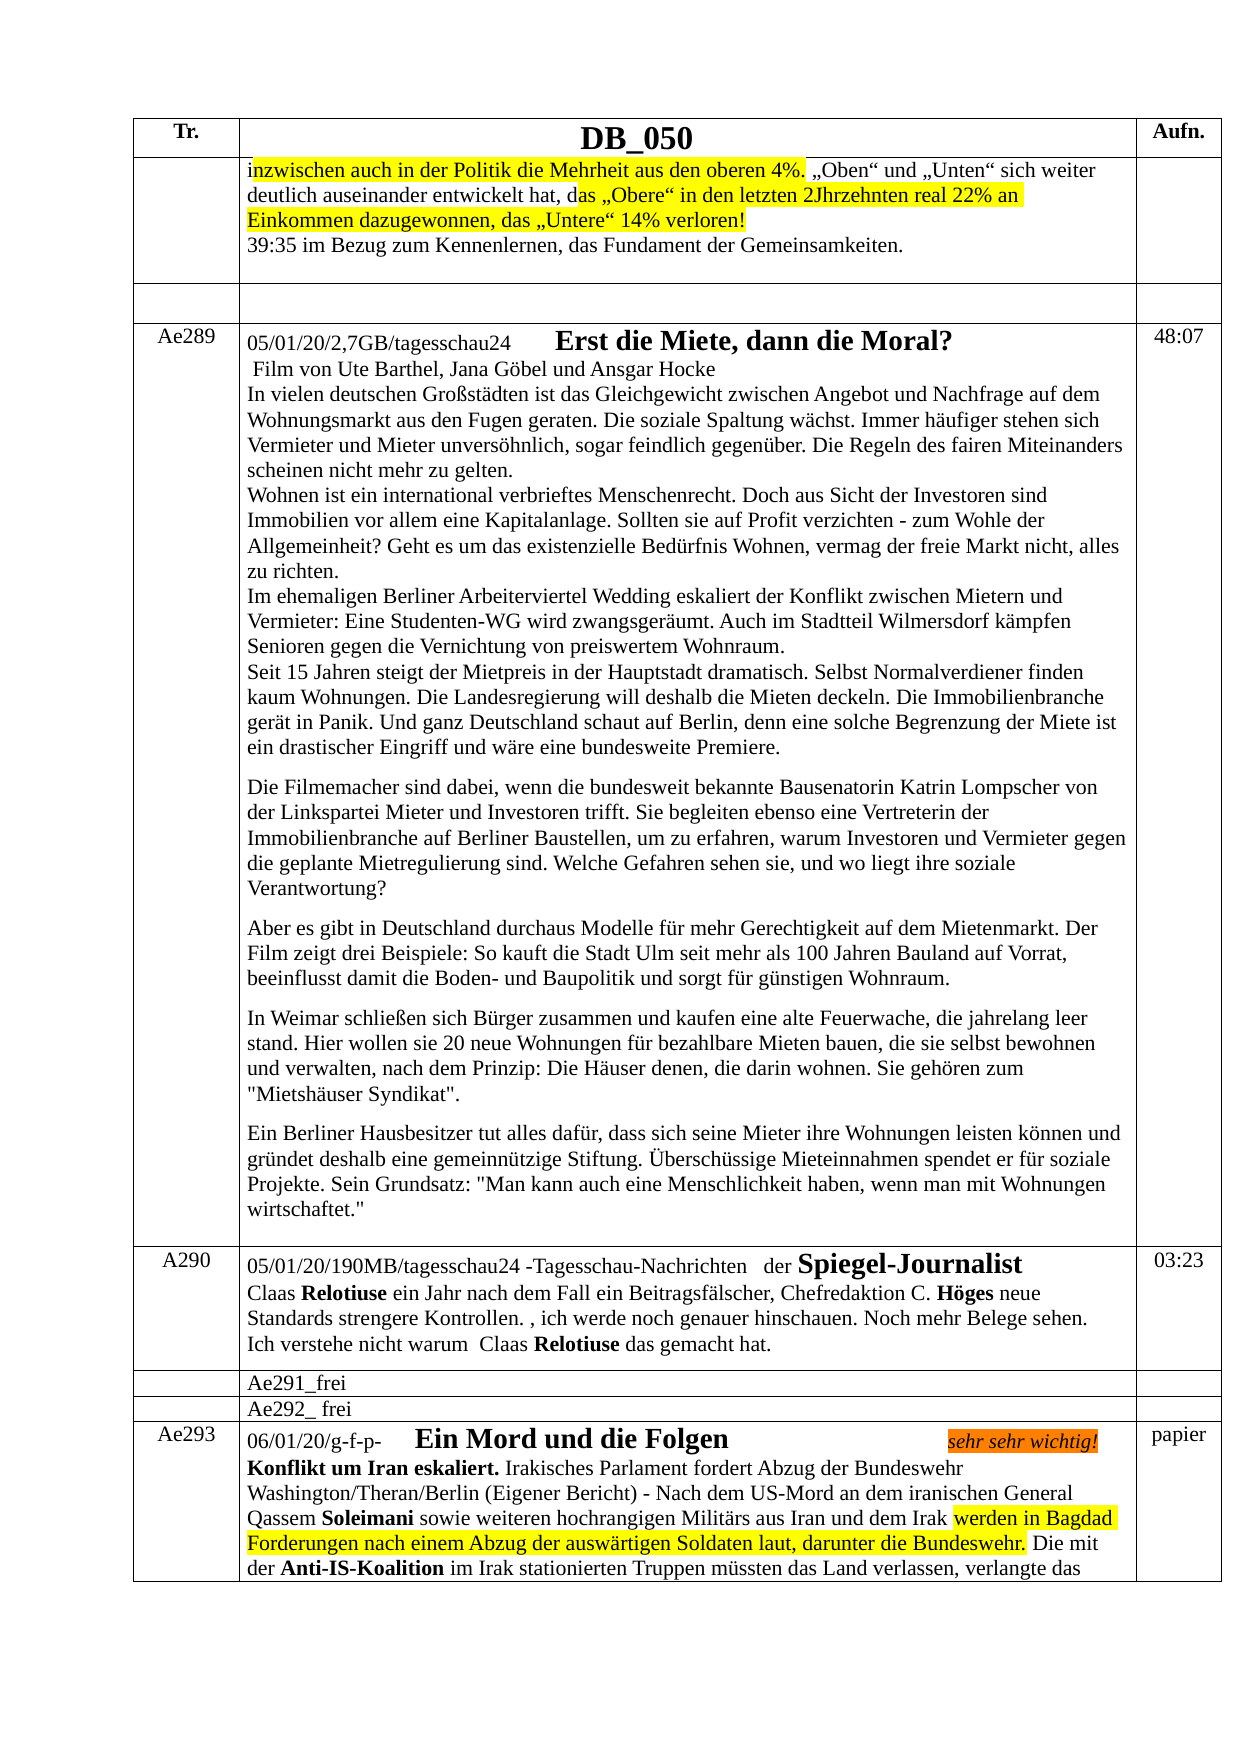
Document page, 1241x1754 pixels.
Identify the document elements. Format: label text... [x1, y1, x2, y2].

table_cell 48:07 [1137, 324, 1221, 1246]
table_cell [134, 284, 239, 323]
table_cell inzwischen auch in der Politik die Mehrheit aus den oberen 4%. „Oben“ und „Unten“ sich weiter deutlich auseinander entwickelt hat, das „Obere“ in den letzten 2Jhrzehnten real 22% an Einkommen dazugewonnen, das „Untere“ 14% verloren! 39:35 im Bezug zum Kennenlernen, das Fundament der Gemeinsamkeiten. [240, 158, 1136, 283]
table_cell 06/01/20/g-f-p- Ein Mord und die Folgen sehr sehr wichtig! Konflikt um Iran eskaliert. Irakisches Parlament fordert Abzug der Bundeswehr Washington/Theran/Berlin (Eigener Bericht) - Nach dem US-Mord an dem iranischen General Qassem Soleimani sowie weiteren hochrangigen Militärs aus Iran und dem Irak werden in Bagdad Forderungen nach einem Abzug der auswärtigen Soldaten laut, darunter die Bundeswehr. Die mit der Anti-IS-Koalition im Irak stationierten Truppen müssten das Land verlassen, verlangte das [240, 1422, 1136, 1581]
table_cell Ae291_frei [240, 1371, 1136, 1396]
table_cell 05/01/20/2,7GB/tagesschau24 Erst die Miete, dann die Moral? Film von Ute Barthel, Jana Göbel und Ansgar Hocke In vielen deutschen Großstädten ist das Gleichgewicht zwischen Angebot und Nachfrage auf dem Wohnungsmarkt aus den Fugen geraten. Die soziale Spaltung wächst. Immer häufiger stehen sich Vermieter und Mieter unversöhnlich, sogar feindlich gegenüber. Die Regeln des fairen Miteinanders scheinen nicht mehr zu gelten. Wohnen ist ein international verbrieftes Menschenrecht. Doch aus Sicht der Investoren sind Immobilien vor allem eine Kapitalanlage. Sollten sie auf Profit verzichten - zum Wohle der Allgemeinheit? Geht es um das existenzielle Bedürfnis Wohnen, vermag der freie Markt nicht, alles zu richten. Im ehemaligen Berliner Arbeiterviertel Wedding eskaliert der Konflikt zwischen Mietern und Vermieter: Eine Studenten-WG wird zwangsgeräumt. Auch im Stadtteil Wilmersdorf kämpfen Senioren gegen die Vernichtung von preiswertem Wohnraum. Seit 15 Jahren steigt der Mietpreis in der Hauptstadt dramatisch. Selbst Normalverdiener finden kaum Wohnungen. Die Landesregierung will deshalb die Mieten deckeln. Die Immobilienbranche gerät in Panik. Und ganz Deutschland schaut auf Berlin, denn eine solche Begrenzung der Miete ist ein drastischer Eingriff und wäre eine bundesweite Premiere. Die Filmemacher sind dabei, wenn die bundesweit bekannte Bausenatorin Katrin Lompscher von der Linkspartei Mieter und Investoren trifft. Sie begleiten ebenso eine Vertreterin der Immobilienbranche auf Berliner Baustellen, um zu erfahren, warum Investoren und Vermieter gegen die geplante Mietregulierung sind. Welche Gefahren sehen sie, und wo liegt ihre soziale Verantwortung? Aber es gibt in Deutschland durchaus Modelle für mehr Gerechtigkeit auf dem Mietenmarkt. Der Film zeigt drei Beispiele: So kauft die Stadt Ulm seit mehr als 100 Jahren Bauland auf Vorrat, beeinflusst damit die Boden- und Baupolitik und sorgt für günstigen Wohnraum. In Weimar schließen sich Bürger zusammen und kaufen eine alte Feuerwache, die jahrelang leer stand. Hier wollen sie 20 neue Wohnungen für bezahlbare Mieten bauen, die sie selbst bewohnen und verwalten, nach dem Prinzip: Die Häuser denen, die darin wohnen. Sie gehören zum "Mietshäuser Syndikat". Ein Berliner Hausbesitzer tut alles dafür, dass sich seine Mieter ihre Wohnungen leisten können und gründet deshalb eine gemeinnützige Stiftung. Überschüssige Mieteinnahmen spendet er für soziale Projekte. Sein Grundsatz: "Man kann auch eine Menschlichkeit haben, wenn man mit Wohnungen wirtschaftet." [240, 324, 1136, 1246]
table_cell [1137, 284, 1221, 323]
table_cell [1137, 1397, 1221, 1421]
table_cell Ae289 [134, 324, 239, 1246]
table_cell Ae293 [134, 1422, 239, 1581]
table_cell [1137, 1371, 1221, 1396]
table_header DB_050 [240, 119, 1136, 157]
table_header Aufn. [1137, 119, 1221, 157]
table_cell papier [1137, 1422, 1221, 1581]
table_cell [1137, 158, 1221, 283]
table_cell [134, 158, 239, 283]
table_cell [134, 1397, 239, 1421]
table_cell Ae292_ frei [240, 1397, 1136, 1421]
table_cell A290 [134, 1247, 239, 1370]
table_header ­Tr. [134, 119, 239, 157]
table_cell [240, 284, 1136, 323]
table_cell 05/01/20/190MB/tagesschau24 -Tagesschau-Nachrichten der Spiegel-Journalist Claas Relotiuse ein Jahr nach dem Fall ein Beitragsfälscher, Chefredaktion C. Höges neue Standards strengere Kontrollen. , ich werde noch genauer hinschauen. Noch mehr Belege sehen. Ich verstehe nicht warum Claas Relotiuse das gemacht hat. [240, 1247, 1136, 1370]
table_cell 03:23 [1137, 1247, 1221, 1370]
table_cell [134, 1371, 239, 1396]
